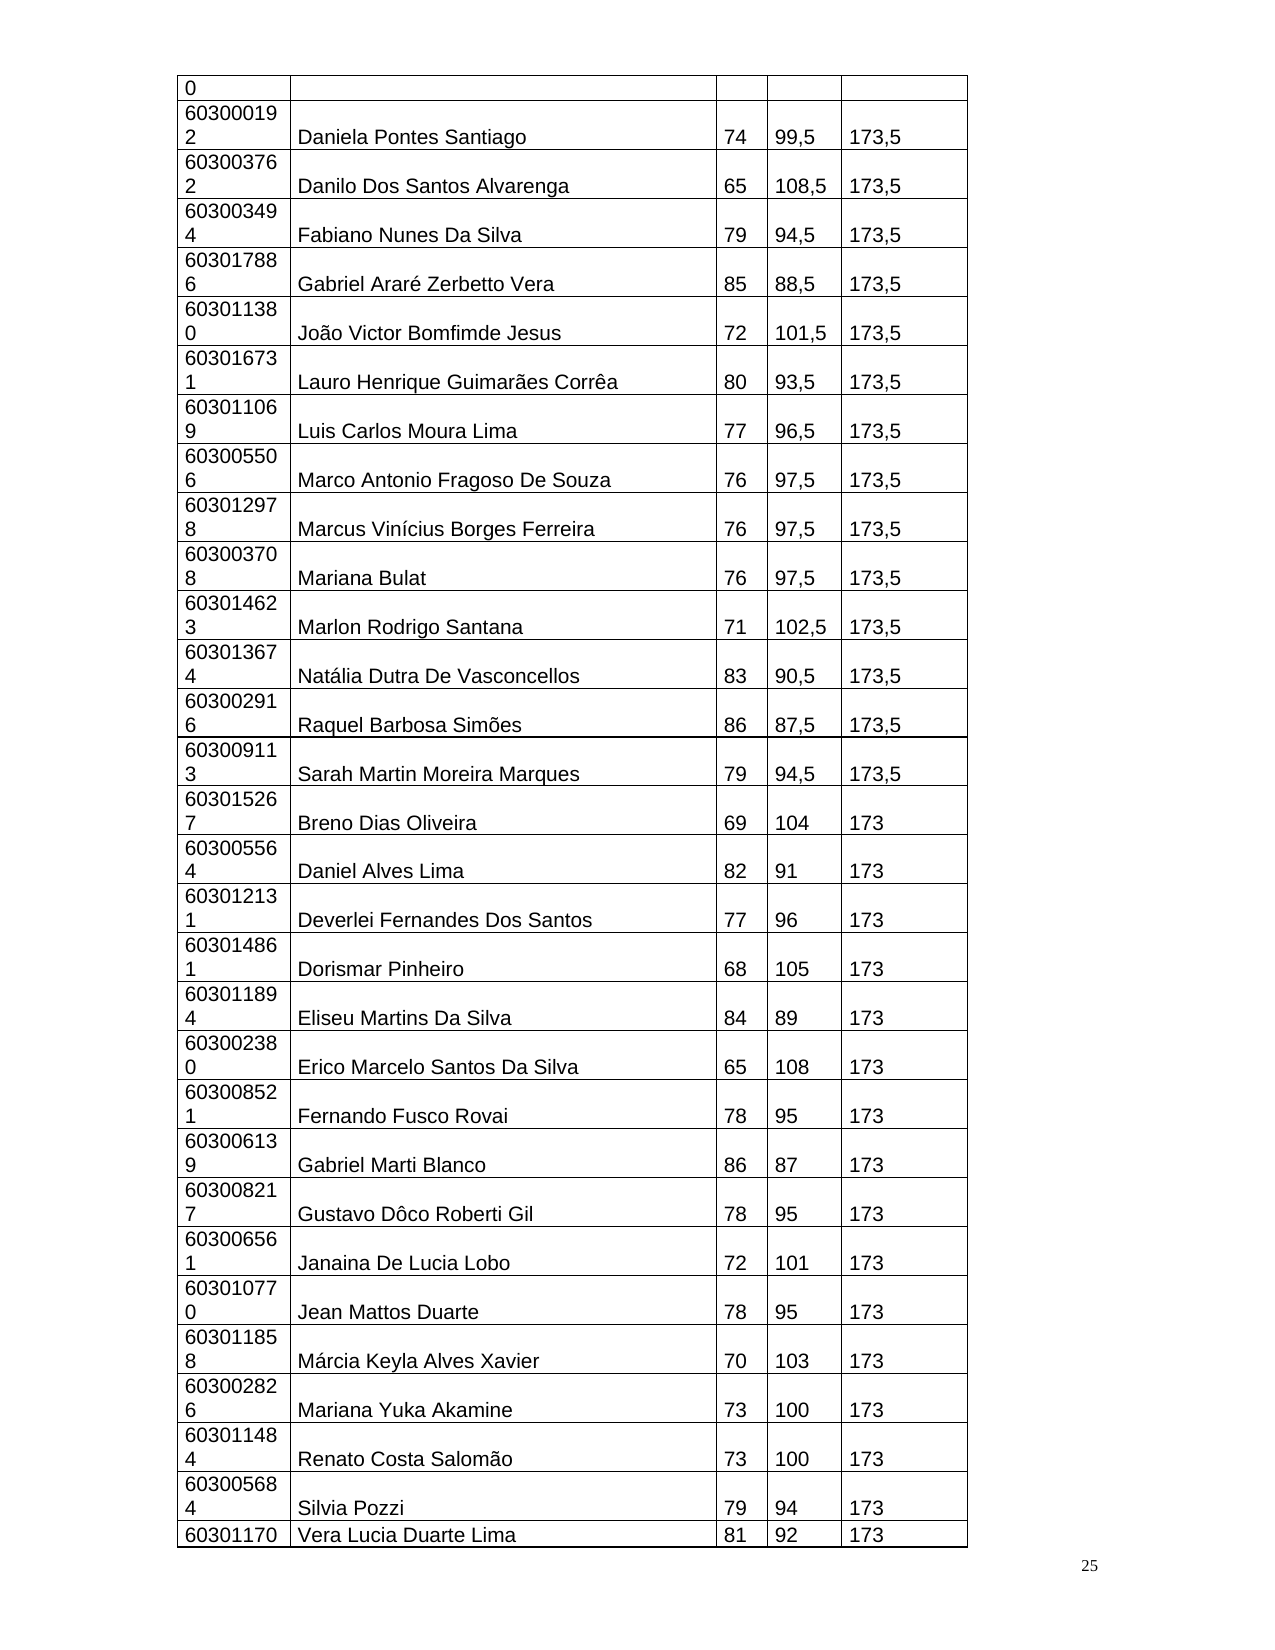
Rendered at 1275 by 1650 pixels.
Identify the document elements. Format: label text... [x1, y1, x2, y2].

table_cell 88,5 [768, 248, 841, 296]
table_cell 100 [768, 1374, 841, 1422]
table_cell 73 [717, 1374, 767, 1422]
table_cell 603006139 [178, 1129, 290, 1177]
table_cell Marcus Vinícius Borges Ferreira [291, 493, 716, 541]
table_cell 603008217 [178, 1178, 290, 1226]
table_cell Dorismar Pinheiro [291, 933, 716, 981]
table_cell [768, 76, 841, 100]
table_cell Janaina De Lucia Lobo [291, 1227, 716, 1275]
table_cell 603014623 [178, 591, 290, 638]
table_cell 173,5 [842, 444, 967, 492]
table_cell 108,5 [768, 150, 841, 198]
table_cell 603015267 [178, 786, 290, 834]
table_cell Luis Carlos Moura Lima [291, 395, 716, 443]
table_cell 173 [842, 1129, 967, 1177]
table_cell Gabriel Marti Blanco [291, 1129, 716, 1177]
table_cell Eliseu Martins Da Silva [291, 982, 716, 1030]
table_cell 72 [717, 297, 767, 345]
table_cell 603005684 [178, 1472, 290, 1520]
table_cell 77 [717, 884, 767, 932]
table_cell Vera Lucia Duarte Lima [291, 1521, 716, 1546]
table_cell 603006561 [178, 1227, 290, 1275]
table_cell 97,5 [768, 493, 841, 541]
table_cell 173 [842, 884, 967, 932]
table_cell 102,5 [768, 591, 841, 638]
table_cell Daniela Pontes Santiago [291, 101, 716, 149]
table_cell 87,5 [768, 689, 841, 736]
table_cell Gabriel Araré Zerbetto Vera [291, 248, 716, 296]
table_cell 97,5 [768, 542, 841, 589]
table_cell 603017886 [178, 248, 290, 296]
table_cell 173,5 [842, 591, 967, 638]
table_cell 94,5 [768, 738, 841, 785]
table_cell 173 [842, 1276, 967, 1324]
table_cell 60301170 [178, 1521, 290, 1546]
table_cell 173,5 [842, 689, 967, 736]
table_cell Raquel Barbosa Simões [291, 689, 716, 736]
table_cell 603005506 [178, 444, 290, 492]
table_cell Lauro Henrique Guimarães Corrêa [291, 346, 716, 394]
table_cell 603011858 [178, 1325, 290, 1373]
table_cell 603005564 [178, 835, 290, 883]
table_cell 173 [842, 1472, 967, 1520]
table_cell 73 [717, 1423, 767, 1471]
table_cell 68 [717, 933, 767, 981]
table_cell 603008521 [178, 1080, 290, 1128]
table_cell 92 [768, 1521, 841, 1546]
table_cell Marlon Rodrigo Santana [291, 591, 716, 638]
table_cell 95 [768, 1080, 841, 1128]
table_cell 173 [842, 1178, 967, 1226]
table_cell Natália Dutra De Vasconcellos [291, 640, 716, 687]
table_cell João Victor Bomfimde Jesus [291, 297, 716, 345]
table_cell 173,5 [842, 542, 967, 589]
table_cell 603003708 [178, 542, 290, 589]
table_cell 603011069 [178, 395, 290, 443]
table_cell 173 [842, 933, 967, 981]
table_cell 69 [717, 786, 767, 834]
table_cell 87 [768, 1129, 841, 1177]
table_cell [291, 76, 716, 100]
table_cell 104 [768, 786, 841, 834]
table_cell 78 [717, 1178, 767, 1226]
table_cell Fabiano Nunes Da Silva [291, 199, 716, 247]
table_cell Deverlei Fernandes Dos Santos [291, 884, 716, 932]
table_cell 603016731 [178, 346, 290, 394]
table_cell Márcia Keyla Alves Xavier [291, 1325, 716, 1373]
table_cell 101 [768, 1227, 841, 1275]
table_cell 90,5 [768, 640, 841, 687]
table_cell 173 [842, 835, 967, 883]
table_cell 173 [842, 1080, 967, 1128]
table_cell 603014861 [178, 933, 290, 981]
table_cell Fernando Fusco Rovai [291, 1080, 716, 1128]
table_cell 173 [842, 1423, 967, 1471]
table_cell 173 [842, 982, 967, 1030]
table_cell 173 [842, 1031, 967, 1079]
table_cell 95 [768, 1178, 841, 1226]
table_cell 603002916 [178, 689, 290, 736]
table_cell 94 [768, 1472, 841, 1520]
table_cell 173 [842, 1521, 967, 1546]
table_cell 97,5 [768, 444, 841, 492]
table_cell 86 [717, 689, 767, 736]
table_cell 86 [717, 1129, 767, 1177]
table_cell 173,5 [842, 150, 967, 198]
table_cell Jean Mattos Duarte [291, 1276, 716, 1324]
table_cell 173,5 [842, 395, 967, 443]
table_cell Breno Dias Oliveira [291, 786, 716, 834]
table_cell 173 [842, 1374, 967, 1422]
table_cell Mariana Yuka Akamine [291, 1374, 716, 1422]
table_cell 82 [717, 835, 767, 883]
table_cell 83 [717, 640, 767, 687]
table_cell 603002826 [178, 1374, 290, 1422]
table_cell 79 [717, 738, 767, 785]
table_cell Danilo Dos Santos Alvarenga [291, 150, 716, 198]
table_cell 94,5 [768, 199, 841, 247]
table_cell 78 [717, 1080, 767, 1128]
table_cell 70 [717, 1325, 767, 1373]
table_cell 81 [717, 1521, 767, 1546]
table_cell 603003494 [178, 199, 290, 247]
table_cell 101,5 [768, 297, 841, 345]
table_cell [717, 76, 767, 100]
table_cell 76 [717, 444, 767, 492]
table_cell 78 [717, 1276, 767, 1324]
table_cell 173 [842, 1227, 967, 1275]
table_cell 96,5 [768, 395, 841, 443]
table_cell 93,5 [768, 346, 841, 394]
table_cell 79 [717, 1472, 767, 1520]
table_cell 99,5 [768, 101, 841, 149]
table_cell 89 [768, 982, 841, 1030]
table_cell 603012978 [178, 493, 290, 541]
table_cell 603009113 [178, 738, 290, 785]
table_cell 84 [717, 982, 767, 1030]
table_cell 173,5 [842, 297, 967, 345]
table_cell Silvia Pozzi [291, 1472, 716, 1520]
table_cell 173,5 [842, 640, 967, 687]
table_cell Daniel Alves Lima [291, 835, 716, 883]
table_cell 173 [842, 786, 967, 834]
table_cell 79 [717, 199, 767, 247]
table_cell 100 [768, 1423, 841, 1471]
table_cell 173,5 [842, 738, 967, 785]
table_cell 603000192 [178, 101, 290, 149]
table_cell Mariana Bulat [291, 542, 716, 589]
table_cell 603013674 [178, 640, 290, 687]
table_cell 603003762 [178, 150, 290, 198]
table_cell Marco Antonio Fragoso De Souza [291, 444, 716, 492]
table_cell 603011894 [178, 982, 290, 1030]
table_cell 72 [717, 1227, 767, 1275]
table_cell 603011484 [178, 1423, 290, 1471]
table_cell 105 [768, 933, 841, 981]
table_cell 603012131 [178, 884, 290, 932]
table_cell 103 [768, 1325, 841, 1373]
table_cell 85 [717, 248, 767, 296]
table_cell 91 [768, 835, 841, 883]
table_cell 173,5 [842, 248, 967, 296]
table_cell 603011380 [178, 297, 290, 345]
table_cell 603002380 [178, 1031, 290, 1079]
table_cell 108 [768, 1031, 841, 1079]
table_cell 76 [717, 542, 767, 589]
table_cell 65 [717, 150, 767, 198]
table_cell 173,5 [842, 346, 967, 394]
table_cell Gustavo Dôco Roberti Gil [291, 1178, 716, 1226]
table_cell 95 [768, 1276, 841, 1324]
table_cell 96 [768, 884, 841, 932]
table_cell 74 [717, 101, 767, 149]
table_cell Sarah Martin Moreira Marques [291, 738, 716, 785]
table_cell 173,5 [842, 101, 967, 149]
table_cell 80 [717, 346, 767, 394]
table_cell 76 [717, 493, 767, 541]
table_cell 0 [178, 76, 290, 100]
table_cell 173,5 [842, 199, 967, 247]
table_cell 173 [842, 1325, 967, 1373]
table_cell [842, 76, 967, 100]
table_cell 71 [717, 591, 767, 638]
table_cell 173,5 [842, 493, 967, 541]
table_cell Erico Marcelo Santos Da Silva [291, 1031, 716, 1079]
table_cell 65 [717, 1031, 767, 1079]
table_cell 77 [717, 395, 767, 443]
table_cell Renato Costa Salomão [291, 1423, 716, 1471]
table_cell 603010770 [178, 1276, 290, 1324]
